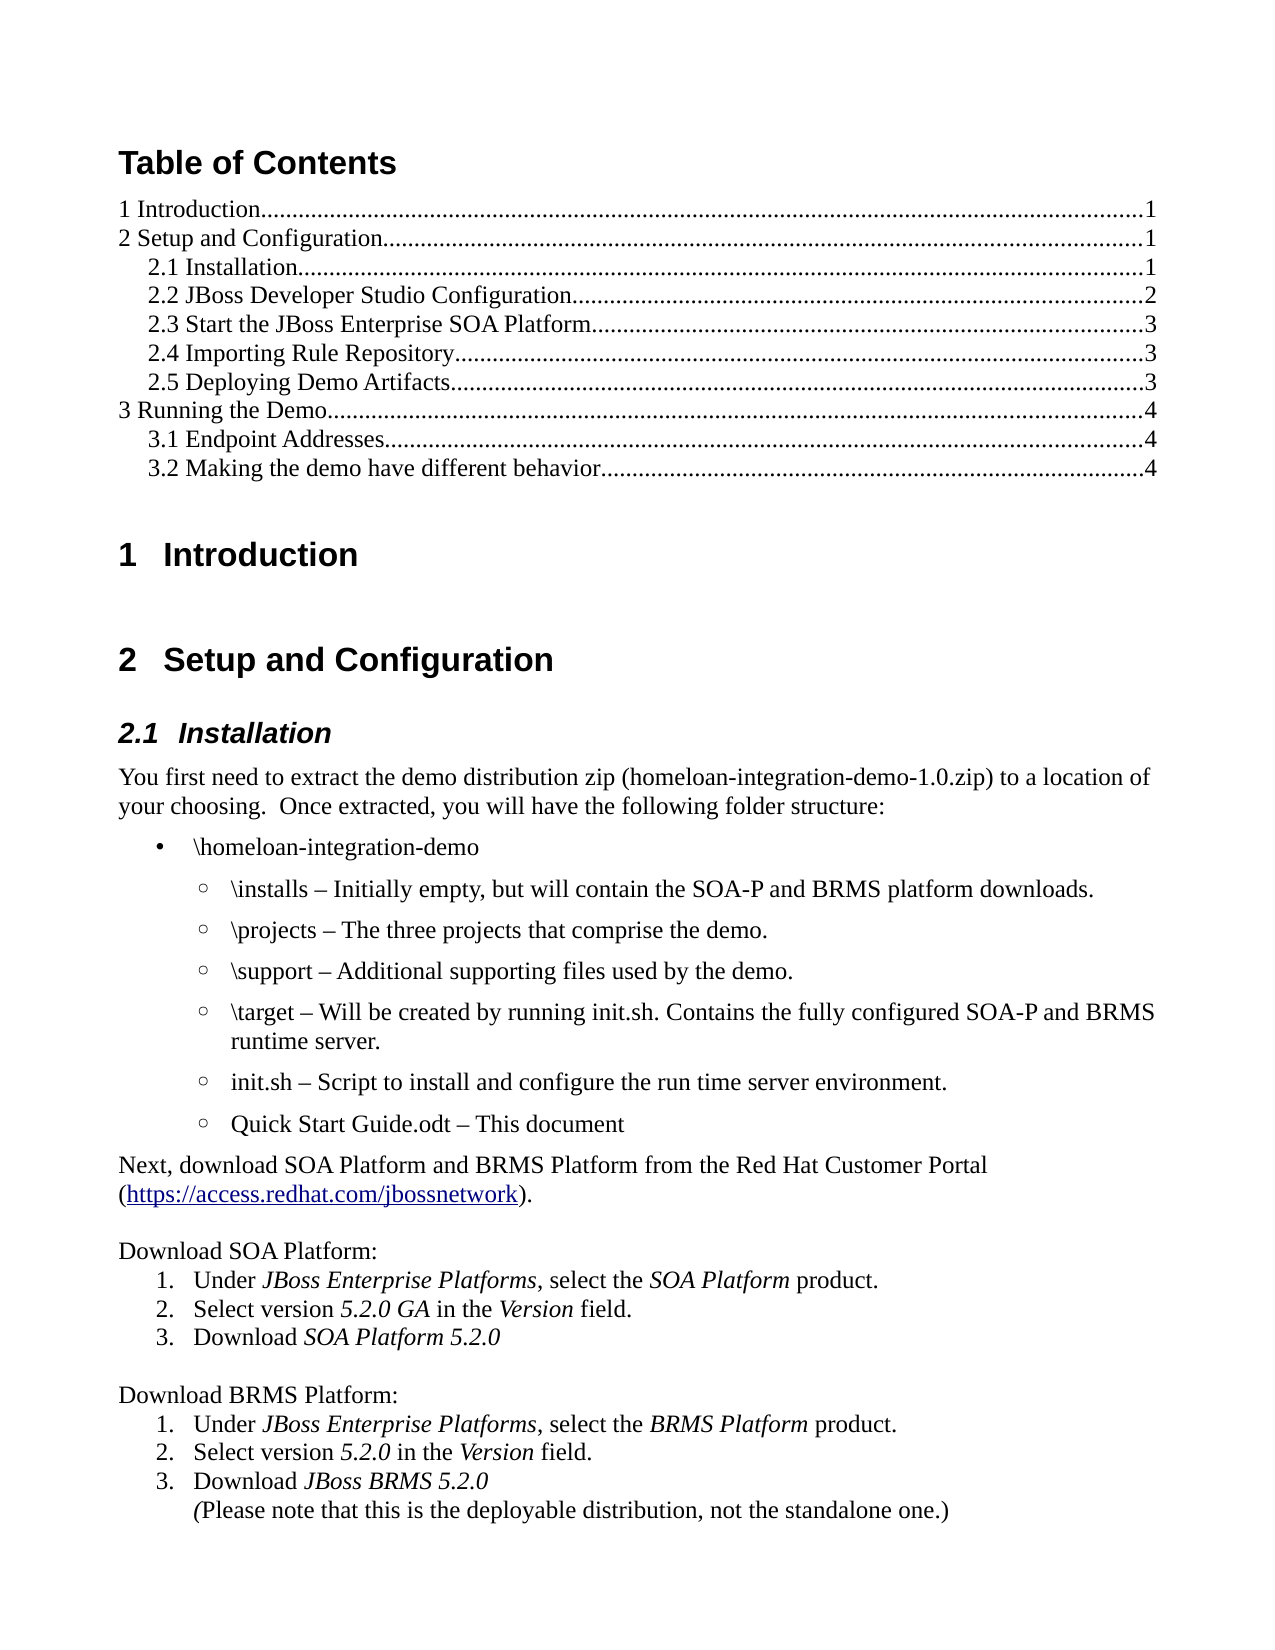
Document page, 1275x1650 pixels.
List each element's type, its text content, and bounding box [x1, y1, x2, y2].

subtitle Setup and Configuration [118, 640, 1157, 679]
text 3.1 Endpoint Addresses 4 [148, 424, 1157, 453]
text Download SOA Platform: [118, 1236, 1157, 1265]
text 3 Running the Demo 4 [118, 395, 1157, 424]
list Under JBoss Enterprise Platforms, select the BRMS Platform product. [156, 1409, 1157, 1437]
list Select version 5.2.0 in the Version field. [156, 1437, 1157, 1466]
text 1 Introduction 1 [118, 194, 1157, 223]
text 3.2 Making the demo have different behavior 4 [148, 453, 1157, 482]
subtitle Table of Contents [118, 143, 1157, 182]
text 2.2 JBoss Developer Studio Configuration 2 [148, 280, 1157, 309]
text 2 Setup and Configuration 1 [118, 223, 1157, 252]
list \support – Additional supporting files used by the demo. [193, 956, 1157, 985]
list Quick Start Guide.odt – This document [193, 1109, 1157, 1137]
list init.sh – Script to install and configure the run time server environment. [193, 1067, 1157, 1096]
list \homeloan-integration-demo [156, 832, 1157, 861]
text 2.4 Importing Rule Repository 3 [148, 338, 1157, 367]
list Select version 5.2.0 GA in the Version field. [156, 1294, 1157, 1322]
list Under JBoss Enterprise Platforms, select the SOA Platform product. [156, 1265, 1157, 1294]
list \projects – The three projects that comprise the demo. [193, 915, 1157, 944]
subtitle Installation [118, 716, 1157, 750]
text Download BRMS Platform: [118, 1351, 1157, 1409]
list Download SOA Platform 5.2.0 [156, 1322, 1157, 1351]
text You first need to extract the demo distribution zip (homeloan-integration-demo-1.0.zip) to a location of your choosing. Once extracted, you will have the following folder structure: [118, 762, 1157, 820]
text Next, download SOA Platform and BRMS Platform from the Red Hat Customer Portal (https://access.redhat.com/jbossnetwork). [118, 1150, 1157, 1207]
text 2.3 Start the JBoss Enterprise SOA Platform 3 [148, 309, 1157, 338]
list Download JBoss BRMS 5.2.0 (Please note that this is the deployable distribution, not the standalone one.) [156, 1466, 1157, 1524]
text 2.5 Deploying Demo Artifacts 3 [148, 367, 1157, 395]
text 2.1 Installation 1 [148, 252, 1157, 280]
subtitle Introduction [118, 535, 1157, 574]
list \target – Will be created by running init.sh. Contains the fully configured SOA-P and BRMS runtime server. [193, 997, 1157, 1055]
list \installs – Initially empty, but will contain the SOA-P and BRMS platform downloads. [193, 874, 1157, 902]
